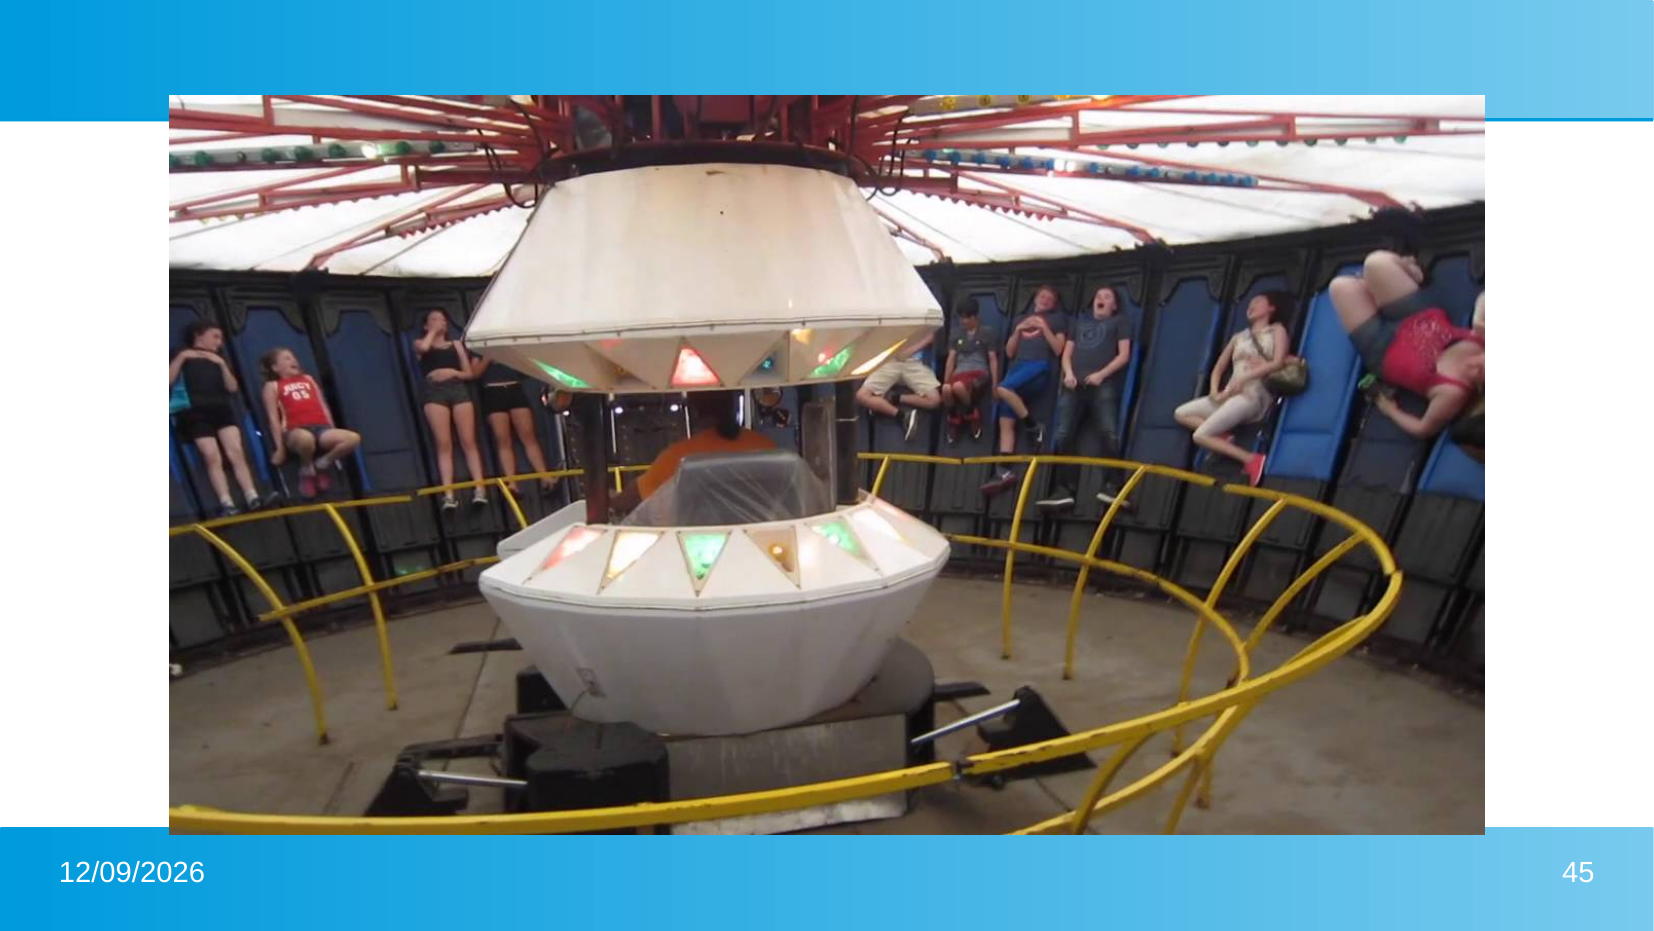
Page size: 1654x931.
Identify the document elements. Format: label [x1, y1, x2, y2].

picture [169, 95, 1485, 835]
